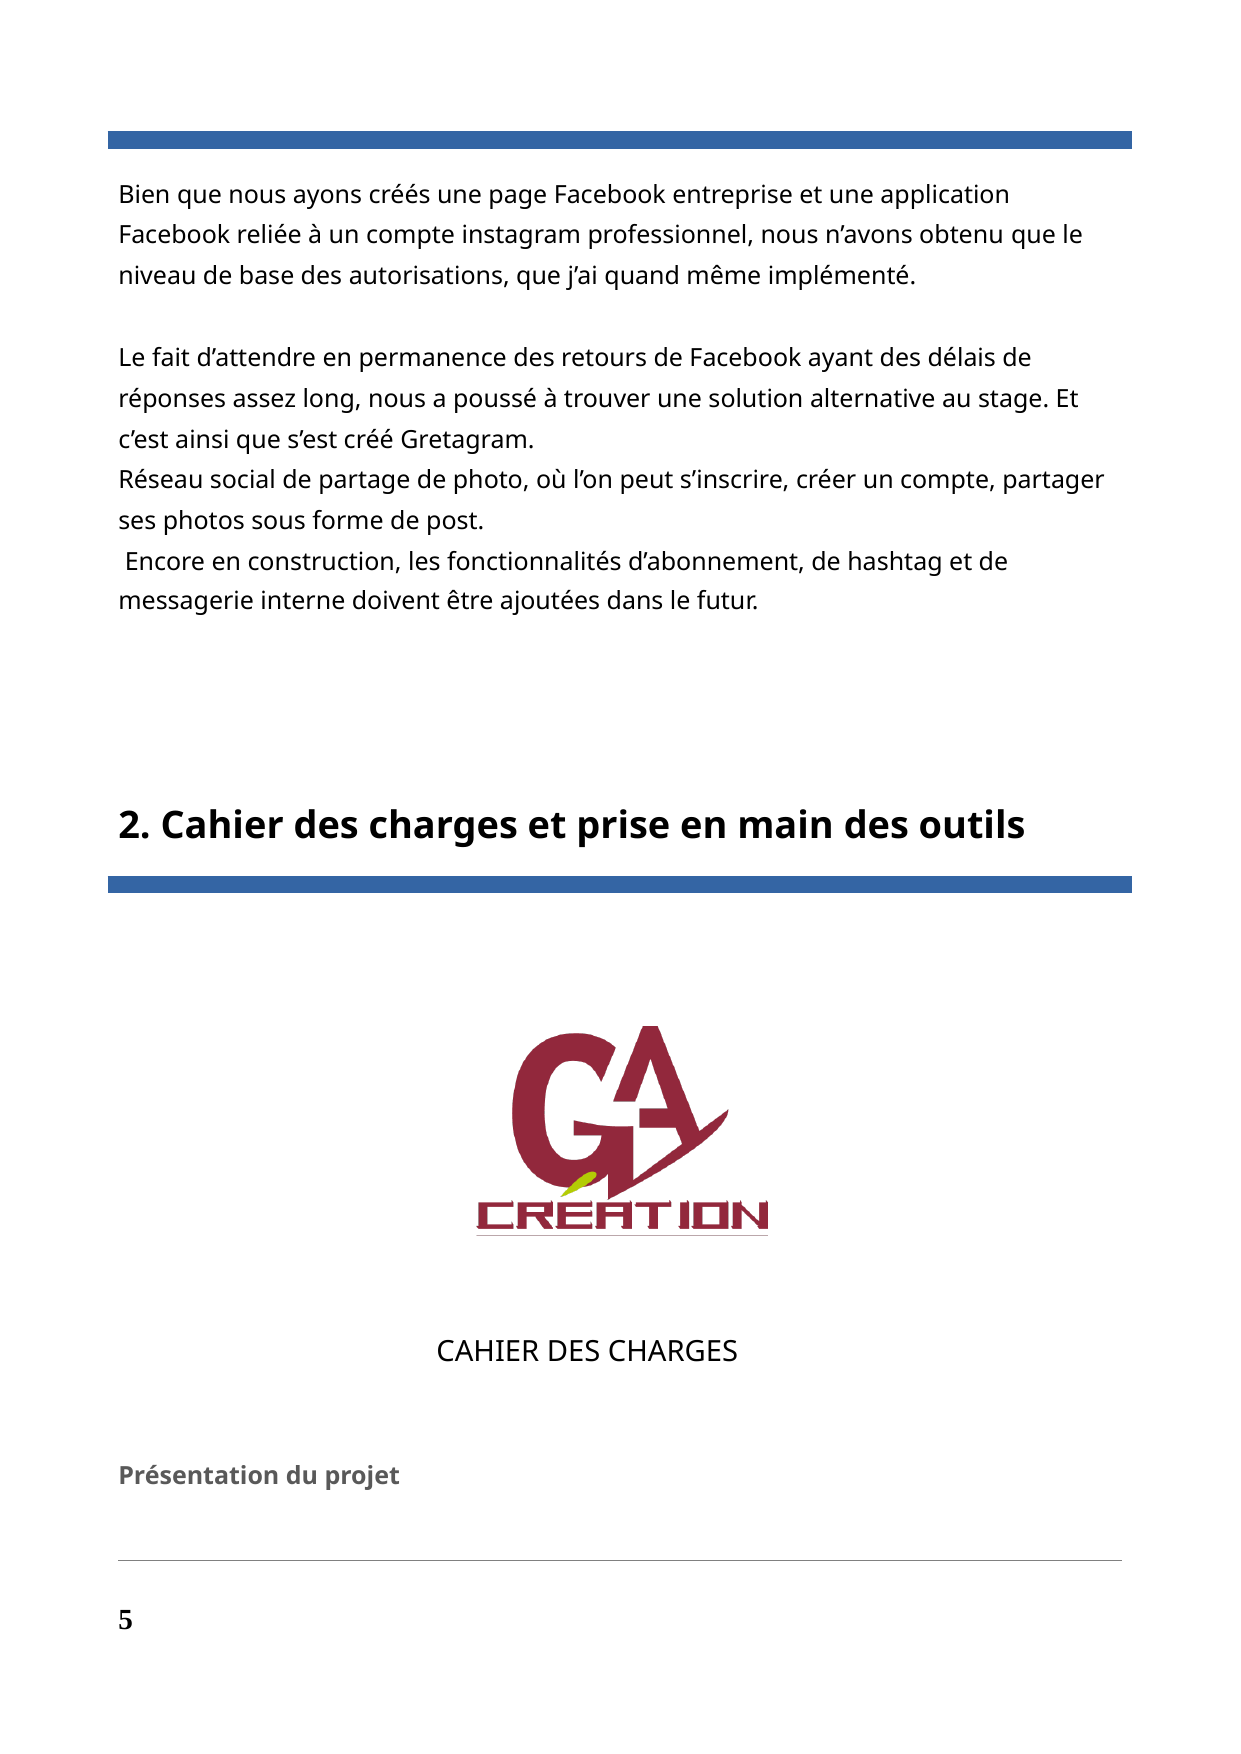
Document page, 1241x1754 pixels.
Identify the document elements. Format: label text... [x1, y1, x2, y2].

text Bien que nous ayons créés une page Facebook entreprise et une application Facebook reliée à un compte instagram professionnel, nous n’avons obtenu que le niveau de base des autorisations, que j’ai quand même implémenté. [118, 176, 1122, 292]
picture [440, 975, 800, 1264]
text Le fait d’attendre en permanence des retours de Facebook ayant des délais de réponses assez long, nous a poussé à trouver une solution alternative au stage. Et c’est ainsi que s’est créé Gretagram. Réseau social de partage de photo, où l’on peut s’inscrire, créer un compte, partager ses photos sous forme de post. [118, 299, 1122, 537]
text Encore en construction, les fonctionnalités d’abonnement, de hashtag et de messagerie interne doivent être ajoutées dans le futur. [118, 544, 1122, 617]
subtitle Présentation du projet [118, 1458, 1122, 1492]
subtitle 2. Cahier des charges et prise en main des outils [118, 798, 1122, 850]
text CAHIER DES CHARGES [118, 1330, 1122, 1369]
